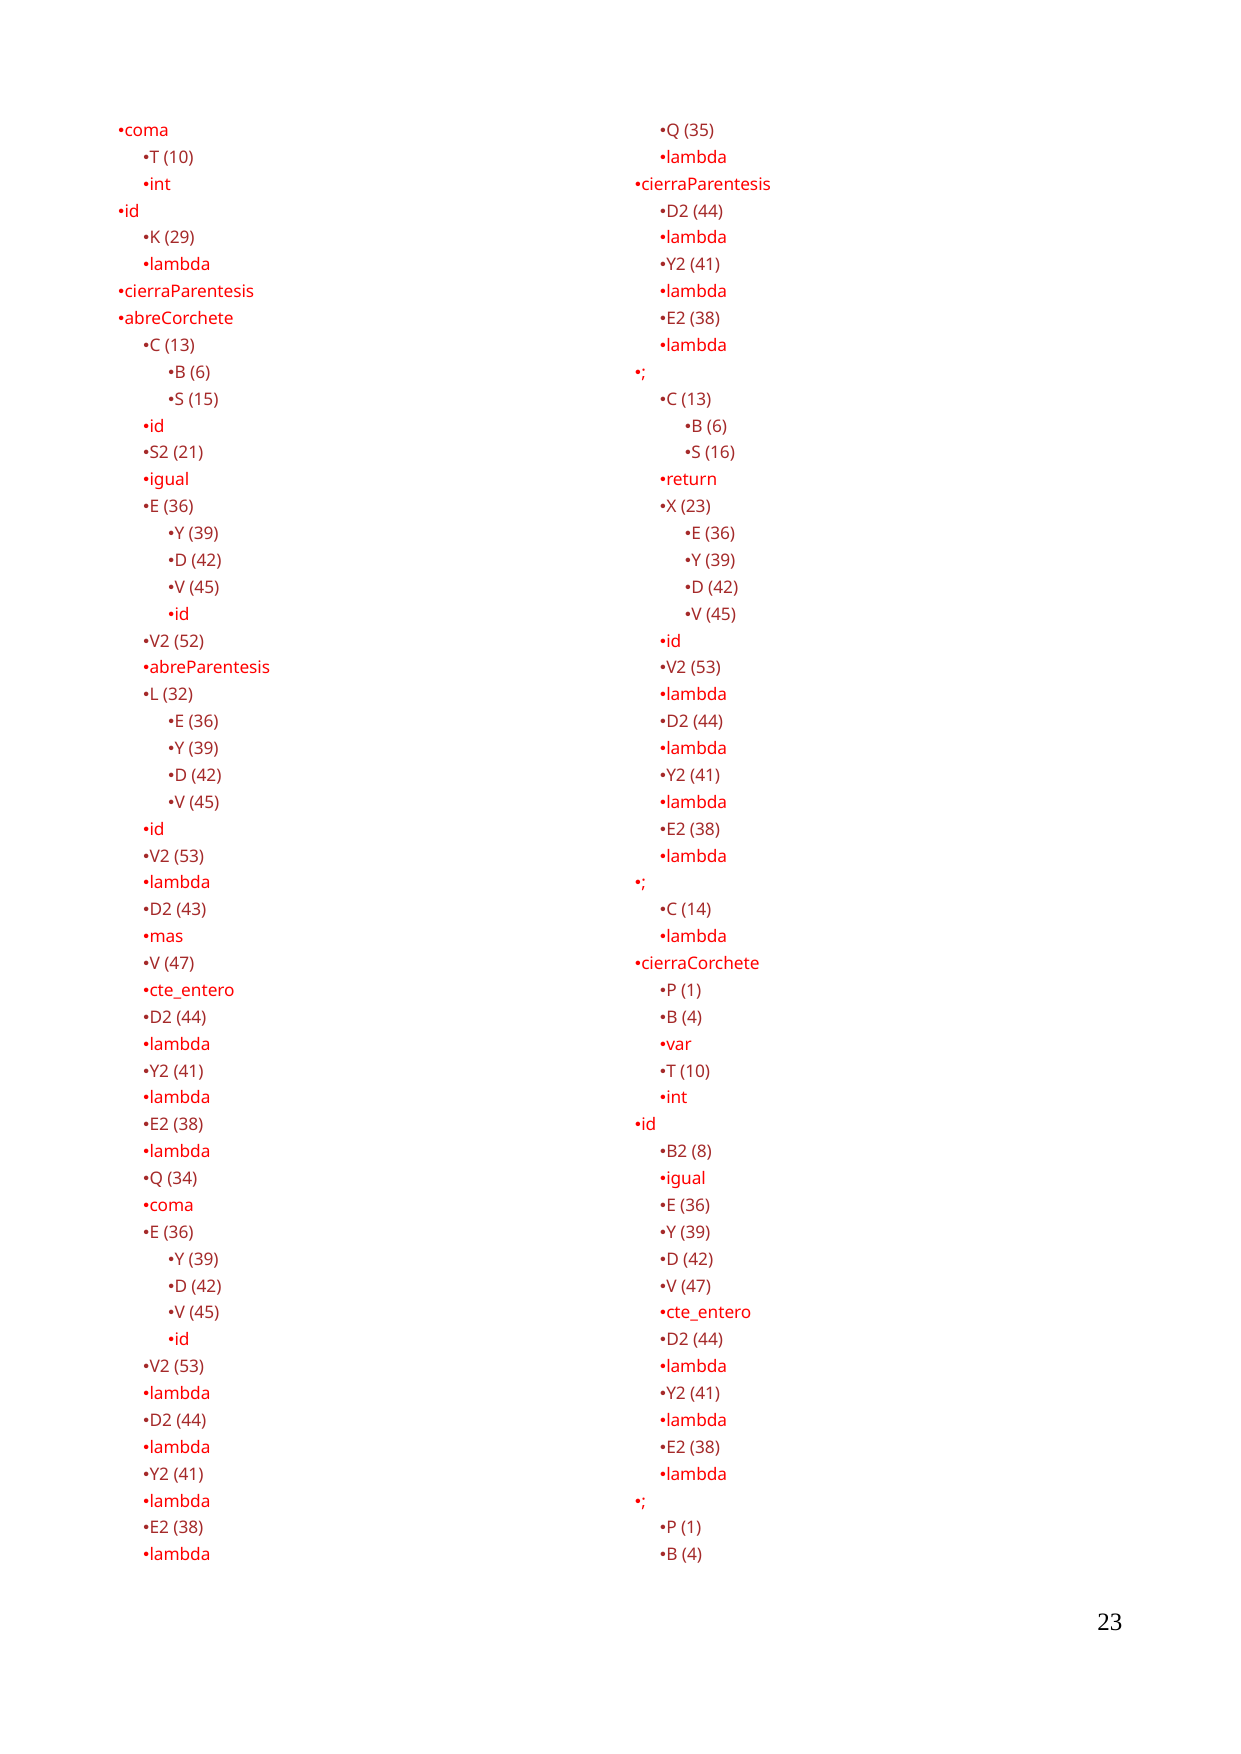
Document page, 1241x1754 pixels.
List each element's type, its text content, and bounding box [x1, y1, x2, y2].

list coma [118, 118, 605, 142]
list abreCorchete [118, 306, 605, 330]
list V (45) [635, 602, 1122, 631]
list D2 (44) [118, 1408, 605, 1437]
list E (36) [118, 1220, 605, 1249]
list D (42) [118, 763, 605, 792]
list id [635, 629, 1122, 652]
list igual [118, 467, 605, 491]
list lambda [118, 1032, 605, 1055]
list E2 (38) [635, 1435, 1122, 1464]
list lambda [118, 1139, 605, 1163]
list Y2 (41) [118, 1059, 605, 1087]
list id [118, 1327, 605, 1351]
list D2 (44) [118, 1005, 605, 1034]
list B (6) [635, 414, 1122, 442]
list Y (39) [118, 736, 605, 765]
list lambda [118, 1489, 605, 1512]
list lambda [635, 1408, 1122, 1432]
list V (47) [635, 1274, 1122, 1302]
list E (36) [635, 521, 1122, 550]
list V2 (53) [118, 844, 605, 872]
list lambda [118, 1542, 605, 1566]
list B2 (8) [635, 1139, 1122, 1168]
list E (36) [118, 709, 605, 738]
list lambda [635, 1354, 1122, 1378]
list lambda [635, 924, 1122, 948]
list K (29) [118, 226, 605, 254]
list Y2 (41) [635, 763, 1122, 792]
list lambda [635, 1462, 1122, 1485]
list Y2 (41) [635, 1381, 1122, 1410]
list lambda [635, 333, 1122, 357]
list E (36) [118, 494, 605, 523]
list V (45) [118, 575, 605, 604]
list S (16) [635, 441, 1122, 469]
list mas [118, 924, 605, 948]
list B (6) [118, 360, 605, 389]
list S2 (21) [118, 441, 605, 469]
list V (45) [118, 790, 605, 819]
list S (15) [118, 387, 605, 416]
list V2 (53) [118, 1354, 605, 1383]
list V (45) [118, 1301, 605, 1329]
list V2 (53) [635, 656, 1122, 684]
list V2 (52) [118, 629, 605, 657]
list B (4) [635, 1005, 1122, 1034]
list cte_entero [118, 978, 605, 1002]
list E (36) [635, 1193, 1122, 1222]
list D2 (44) [635, 709, 1122, 738]
list lambda [118, 871, 605, 894]
list T (10) [118, 145, 605, 174]
list id [118, 602, 605, 625]
list lambda [118, 1435, 605, 1458]
list ; [635, 360, 1122, 383]
list lambda [118, 1381, 605, 1405]
list C (13) [635, 387, 1122, 416]
list P (1) [635, 1516, 1122, 1544]
list lambda [635, 682, 1122, 706]
list V (47) [118, 951, 605, 980]
list E2 (38) [635, 306, 1122, 335]
list D (42) [635, 1247, 1122, 1276]
list C (14) [635, 897, 1122, 926]
list id [635, 1112, 1122, 1136]
list X (23) [635, 494, 1122, 523]
list D (42) [118, 1274, 605, 1302]
list lambda [635, 790, 1122, 813]
list Q (34) [118, 1166, 605, 1195]
list id [118, 414, 605, 437]
list lambda [635, 226, 1122, 249]
list lambda [635, 736, 1122, 760]
list L (32) [118, 682, 605, 711]
list id [118, 199, 605, 222]
list cierraParentesis [118, 279, 605, 303]
list coma [118, 1193, 605, 1217]
list P (1) [635, 978, 1122, 1007]
list D (42) [635, 575, 1122, 604]
list E2 (38) [118, 1516, 605, 1544]
list T (10) [635, 1059, 1122, 1087]
list cierraCorchete [635, 951, 1122, 975]
list Y2 (41) [635, 252, 1122, 281]
list id [118, 817, 605, 840]
list abreParentesis [118, 656, 605, 679]
list D (42) [118, 548, 605, 577]
list B (4) [635, 1542, 1122, 1571]
list cierraParentesis [635, 172, 1122, 195]
list ; [635, 1489, 1122, 1512]
list D2 (43) [118, 897, 605, 926]
list Y (39) [635, 548, 1122, 577]
list int [635, 1086, 1122, 1109]
list Q (35) [635, 118, 1122, 147]
list int [118, 172, 605, 195]
list C (13) [118, 333, 605, 362]
list lambda [635, 279, 1122, 303]
list ; [635, 871, 1122, 894]
list D2 (44) [635, 199, 1122, 227]
list lambda [635, 145, 1122, 168]
list D2 (44) [635, 1327, 1122, 1356]
list lambda [635, 844, 1122, 867]
list Y (39) [635, 1220, 1122, 1249]
list E2 (38) [635, 817, 1122, 846]
list return [635, 467, 1122, 491]
list Y2 (41) [118, 1462, 605, 1491]
list cte_entero [635, 1301, 1122, 1324]
list Y (39) [118, 521, 605, 550]
list Y (39) [118, 1247, 605, 1276]
list var [635, 1032, 1122, 1055]
list lambda [118, 1086, 605, 1109]
list E2 (38) [118, 1112, 605, 1141]
list igual [635, 1166, 1122, 1190]
list lambda [118, 252, 605, 276]
